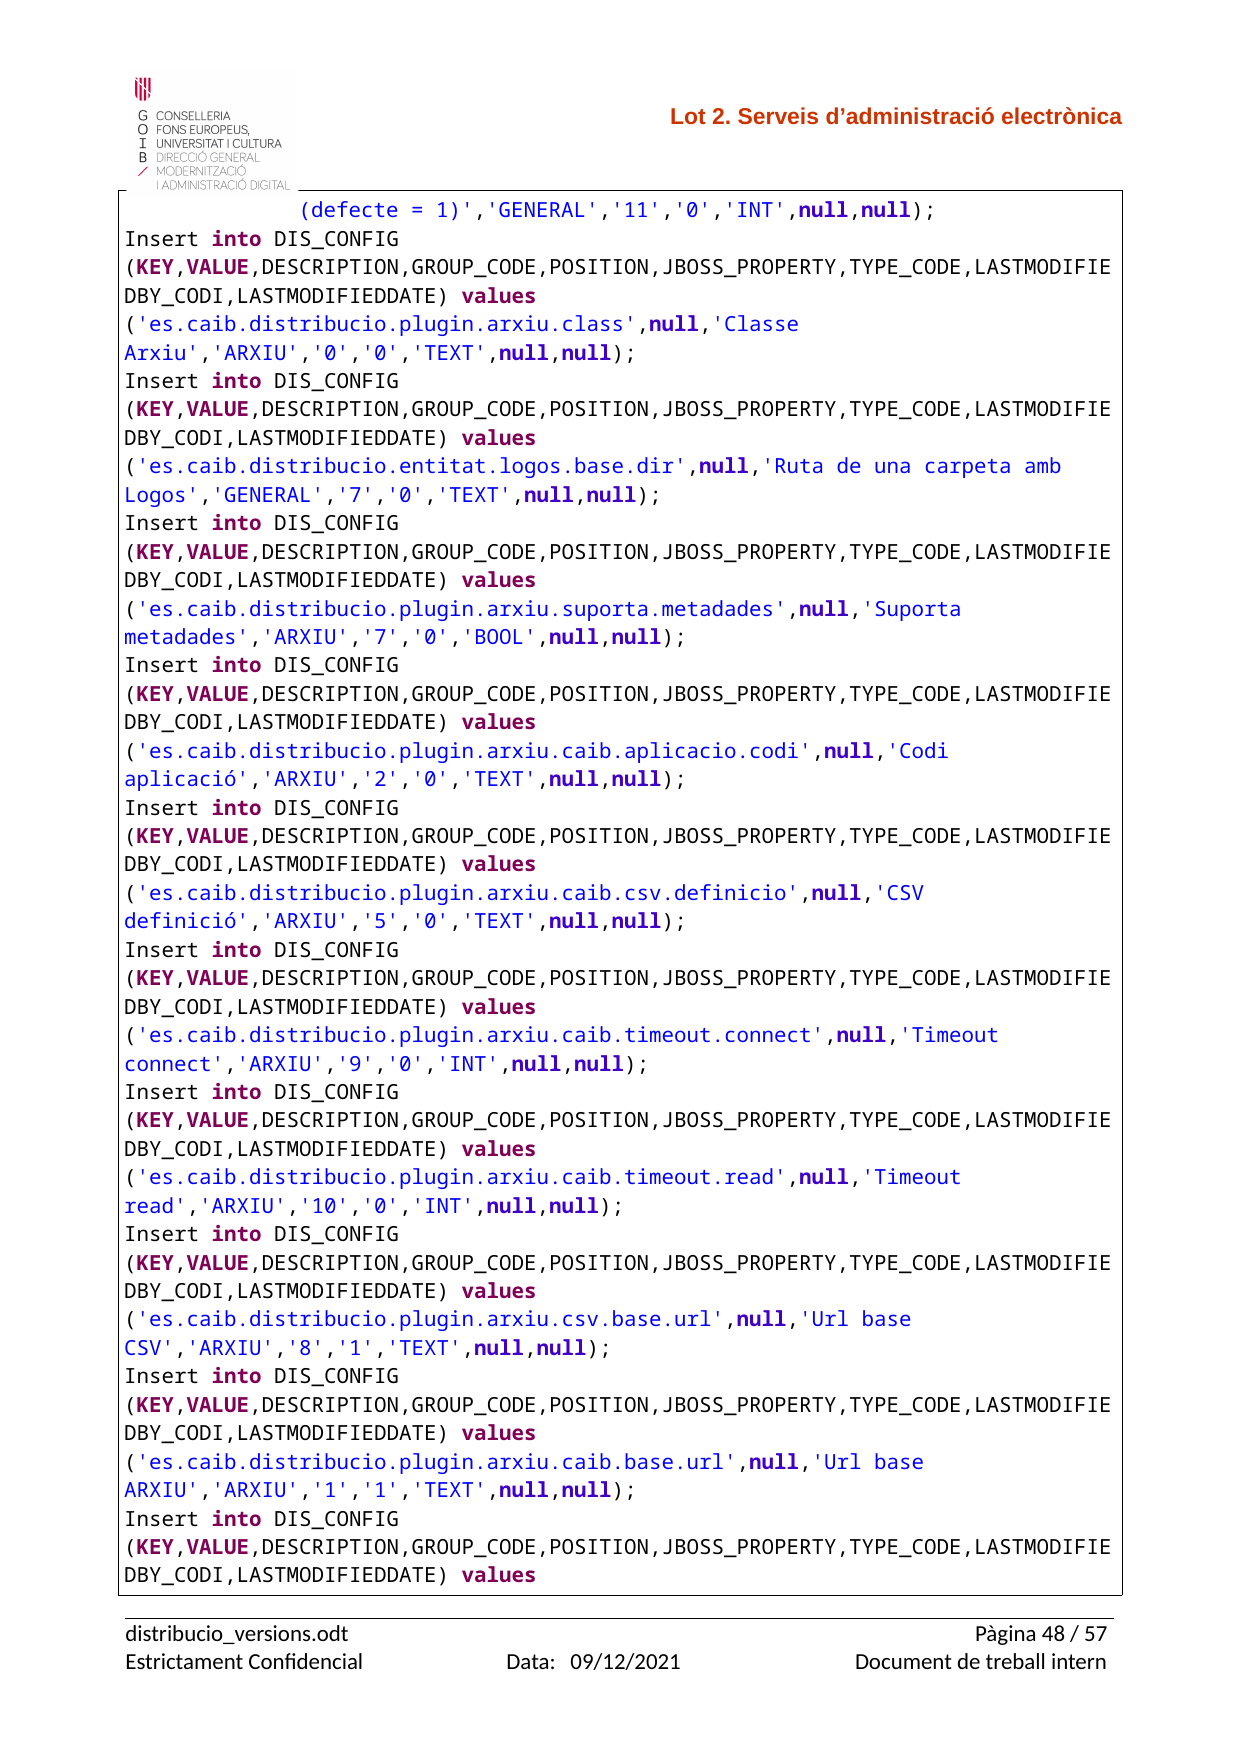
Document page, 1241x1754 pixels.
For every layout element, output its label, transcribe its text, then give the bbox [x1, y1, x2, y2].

table_header (defecte = 1)','GENERAL','11','0','INT',null,null); Insert into DIS_CONFIG (KEY,VALUE,DESCRIPTION,GROUP_CODE,POSITION,JBOSS_PROPERTY,TYPE_CODE,LASTMODIFIEDBY_CODI,LASTMODIFIEDDATE) values ('es.caib.distribucio.plugin.arxiu.class',null,'Classe Arxiu','ARXIU','0','0','TEXT',null,null); Insert into DIS_CONFIG (KEY,VALUE,DESCRIPTION,GROUP_CODE,POSITION,JBOSS_PROPERTY,TYPE_CODE,LASTMODIFIEDBY_CODI,LASTMODIFIEDDATE) values ('es.caib.distribucio.entitat.logos.base.dir',null,'Ruta de una carpeta amb Logos','GENERAL','7','0','TEXT',null,null); Insert into DIS_CONFIG (KEY,VALUE,DESCRIPTION,GROUP_CODE,POSITION,JBOSS_PROPERTY,TYPE_CODE,LASTMODIFIEDBY_CODI,LASTMODIFIEDDATE) values ('es.caib.distribucio.plugin.arxiu.suporta.metadades',null,'Suporta metadades','ARXIU','7','0','BOOL',null,null); Insert into DIS_CONFIG (KEY,VALUE,DESCRIPTION,GROUP_CODE,POSITION,JBOSS_PROPERTY,TYPE_CODE,LASTMODIFIEDBY_CODI,LASTMODIFIEDDATE) values ('es.caib.distribucio.plugin.arxiu.caib.aplicacio.codi',null,'Codi aplicació','ARXIU','2','0','TEXT',null,null); Insert into DIS_CONFIG (KEY,VALUE,DESCRIPTION,GROUP_CODE,POSITION,JBOSS_PROPERTY,TYPE_CODE,LASTMODIFIEDBY_CODI,LASTMODIFIEDDATE) values ('es.caib.distribucio.plugin.arxiu.caib.csv.definicio',null,'CSV definició','ARXIU','5','0','TEXT',null,null); Insert into DIS_CONFIG (KEY,VALUE,DESCRIPTION,GROUP_CODE,POSITION,JBOSS_PROPERTY,TYPE_CODE,LASTMODIFIEDBY_CODI,LASTMODIFIEDDATE) values ('es.caib.distribucio.plugin.arxiu.caib.timeout.connect',null,'Timeout connect','ARXIU','9','0','INT',null,null); Insert into DIS_CONFIG (KEY,VALUE,DESCRIPTION,GROUP_CODE,POSITION,JBOSS_PROPERTY,TYPE_CODE,LASTMODIFIEDBY_CODI,LASTMODIFIEDDATE) values ('es.caib.distribucio.plugin.arxiu.caib.timeout.read',null,'Timeout read','ARXIU','10','0','INT',null,null); Insert into DIS_CONFIG (KEY,VALUE,DESCRIPTION,GROUP_CODE,POSITION,JBOSS_PROPERTY,TYPE_CODE,LASTMODIFIEDBY_CODI,LASTMODIFIEDDATE) values ('es.caib.distribucio.plugin.arxiu.csv.base.url',null,'Url base CSV','ARXIU','8','1','TEXT',null,null); Insert into DIS_CONFIG (KEY,VALUE,DESCRIPTION,GROUP_CODE,POSITION,JBOSS_PROPERTY,TYPE_CODE,LASTMODIFIEDBY_CODI,LASTMODIFIEDDATE) values ('es.caib.distribucio.plugin.arxiu.caib.base.url',null,'Url base ARXIU','ARXIU','1','1','TEXT',null,null); Insert into DIS_CONFIG (KEY,VALUE,DESCRIPTION,GROUP_CODE,POSITION,JBOSS_PROPERTY,TYPE_CODE,LASTMODIFIEDBY_CODI,LASTMODIFIEDDATE) values [119, 191, 1122, 1595]
picture [126, 70, 299, 197]
